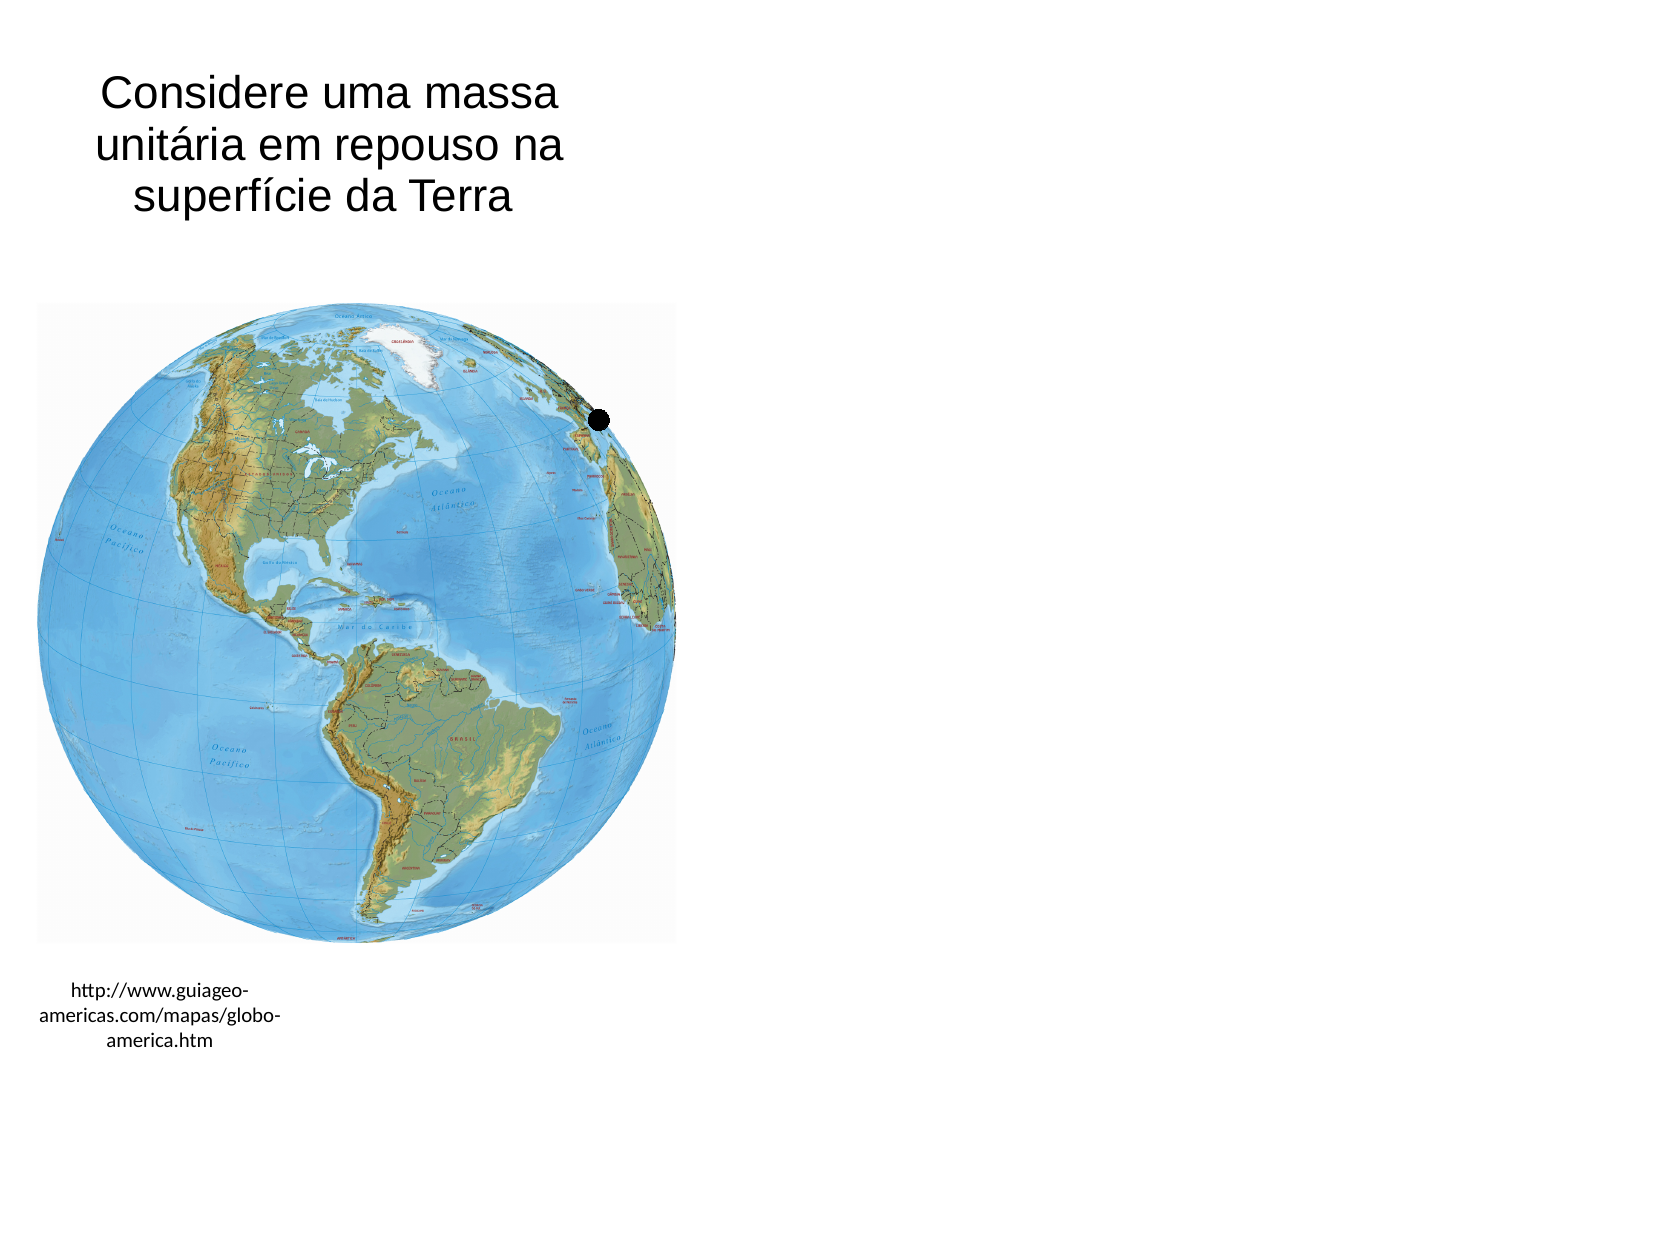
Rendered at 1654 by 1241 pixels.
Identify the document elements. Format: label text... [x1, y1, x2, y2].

text_box Considere uma massa unitária em repouso na superfície da Terra [45, 60, 616, 229]
text_box [588, 409, 610, 431]
text_box http://www.guiageo-americas.com/mapas/globo-america.htm [0, 969, 319, 1060]
picture [36, 302, 677, 944]
